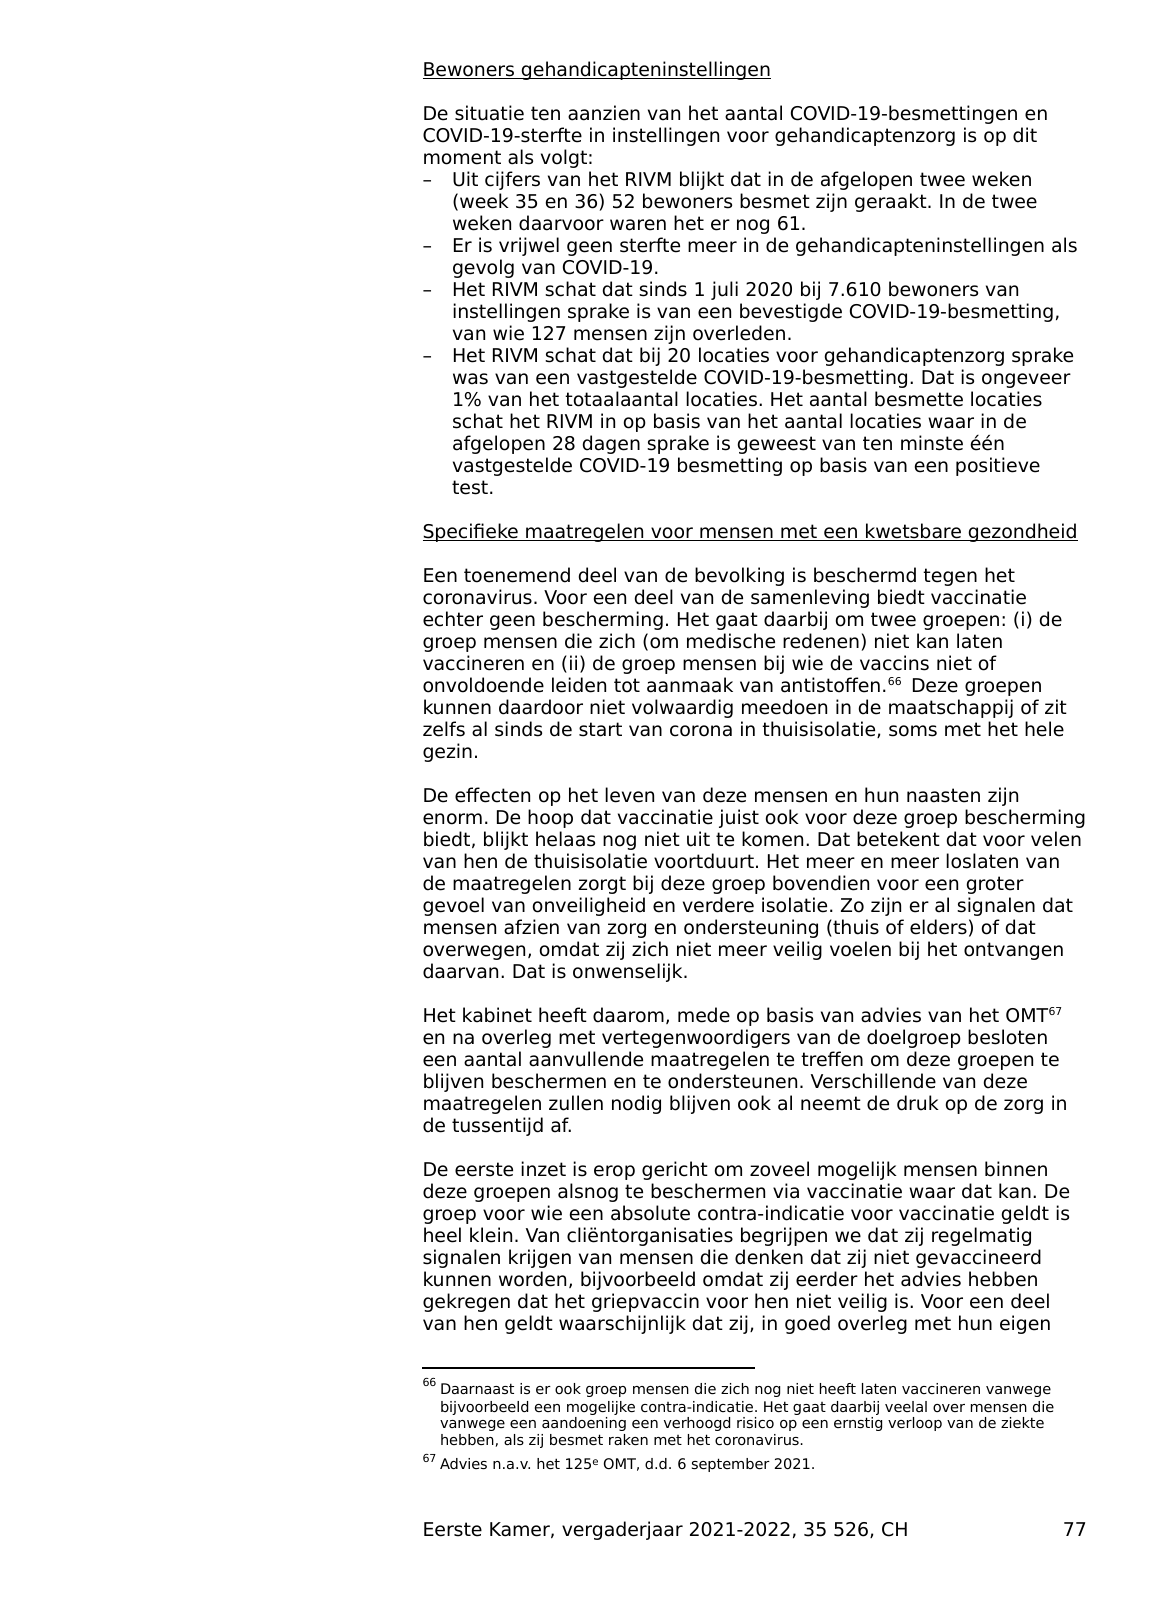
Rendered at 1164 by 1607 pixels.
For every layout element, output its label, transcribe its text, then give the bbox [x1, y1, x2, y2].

text De eerste inzet is erop gericht om zoveel mogelijk mensen binnen deze groepen alsnog te beschermen via vaccinatie waar dat kan. De groep voor wie een absolute contra-indicatie voor vaccinatie geldt is heel klein. Van cliëntorganisaties begrijpen we dat zij regelmatig signalen krijgen van mensen die denken dat zij niet gevaccineerd kunnen worden, bijvoorbeeld omdat zij eerder het advies hebben gekregen dat het griepvaccin voor hen niet veilig is. Voor een deel van hen geldt waarschijnlijk dat zij, in goed overleg met hun eigen [422, 1159, 1087, 1335]
text Een toenemend deel van de bevolking is beschermd tegen het coronavirus. Voor een deel van de samenleving biedt vaccinatie echter geen bescherming. Het gaat daarbij om twee groepen: (i) de groep mensen die zich (om medische redenen) niet kan laten vaccineren en (ii) de groep mensen bij wie de vaccins niet of onvoldoende leiden tot aanmaak van antistoffen. Deze groepen kunnen daardoor niet volwaardig meedoen in de maatschappij of zit zelfs al sinds de start van corona in thuisisolatie, soms met het hele gezin. [422, 565, 1087, 763]
text Het kabinet heeft daarom, mede op basis van advies van het OMT en na overleg met vertegenwoordigers van de doelgroep besloten een aantal aanvullende maatregelen te treffen om deze groepen te blijven beschermen en te ondersteunen. Verschillende van deze maatregelen zullen nodig blijven ook al neemt de druk op de zorg in de tussentijd af. [422, 1005, 1087, 1137]
text Advies n.a.v. het 125e OMT, d.d. 6 september 2021. [422, 1452, 1087, 1474]
text – Uit cijfers van het RIVM blijkt dat in de afgelopen twee weken (week 35 en 36) 52 bewoners besmet zijn geraakt. In de twee weken daarvoor waren het er nog 61. [422, 169, 1087, 235]
text De effecten op het leven van deze mensen en hun naasten zijn enorm. De hoop dat vaccinatie juist ook voor deze groep bescherming biedt, blijkt helaas nog niet uit te komen. Dat betekent dat voor velen van hen de thuisisolatie voortduurt. Het meer en meer loslaten van de maatregelen zorgt bij deze groep bovendien voor een groter gevoel van onveiligheid en verdere isolatie. Zo zijn er al signalen dat mensen afzien van zorg en ondersteuning (thuis of elders) of dat overwegen, omdat zij zich niet meer veilig voelen bij het ontvangen daarvan. Dat is onwenselijk. [422, 785, 1087, 983]
text Daarnaast is er ook groep mensen die zich nog niet heeft laten vaccineren vanwege bijvoorbeeld een mogelijke contra-indicatie. Het gaat daarbij veelal over mensen die vanwege een aandoening een verhoogd risico op een ernstig verloop van de ziekte hebben, als zij besmet raken met het coronavirus. [422, 1377, 1087, 1449]
subtitle Specifieke maatregelen voor mensen met een kwetsbare gezondheid [422, 521, 1087, 543]
text – Het RIVM schat dat sinds 1 juli 2020 bij 7.610 bewoners van instellingen sprake is van een bevestigde COVID-19-besmetting, van wie 127 mensen zijn overleden. [422, 279, 1087, 345]
text – Er is vrijwel geen sterfte meer in de gehandicapteninstellingen als gevolg van COVID-19. [422, 235, 1087, 279]
subtitle Bewoners gehandicapteninstellingen [422, 59, 1087, 81]
text – Het RIVM schat dat bij 20 locaties voor gehandicaptenzorg sprake was van een vastgestelde COVID-19-besmetting. Dat is ongeveer 1% van het totaalaantal locaties. Het aantal besmette locaties schat het RIVM in op basis van het aantal locaties waar in de afgelopen 28 dagen sprake is geweest van ten minste één vastgestelde COVID-19 besmetting op basis van een positieve test. [422, 345, 1087, 499]
text De situatie ten aanzien van het aantal COVID-19-besmettingen en COVID-19-sterfte in instellingen voor gehandicaptenzorg is op dit moment als volgt: [422, 103, 1087, 169]
